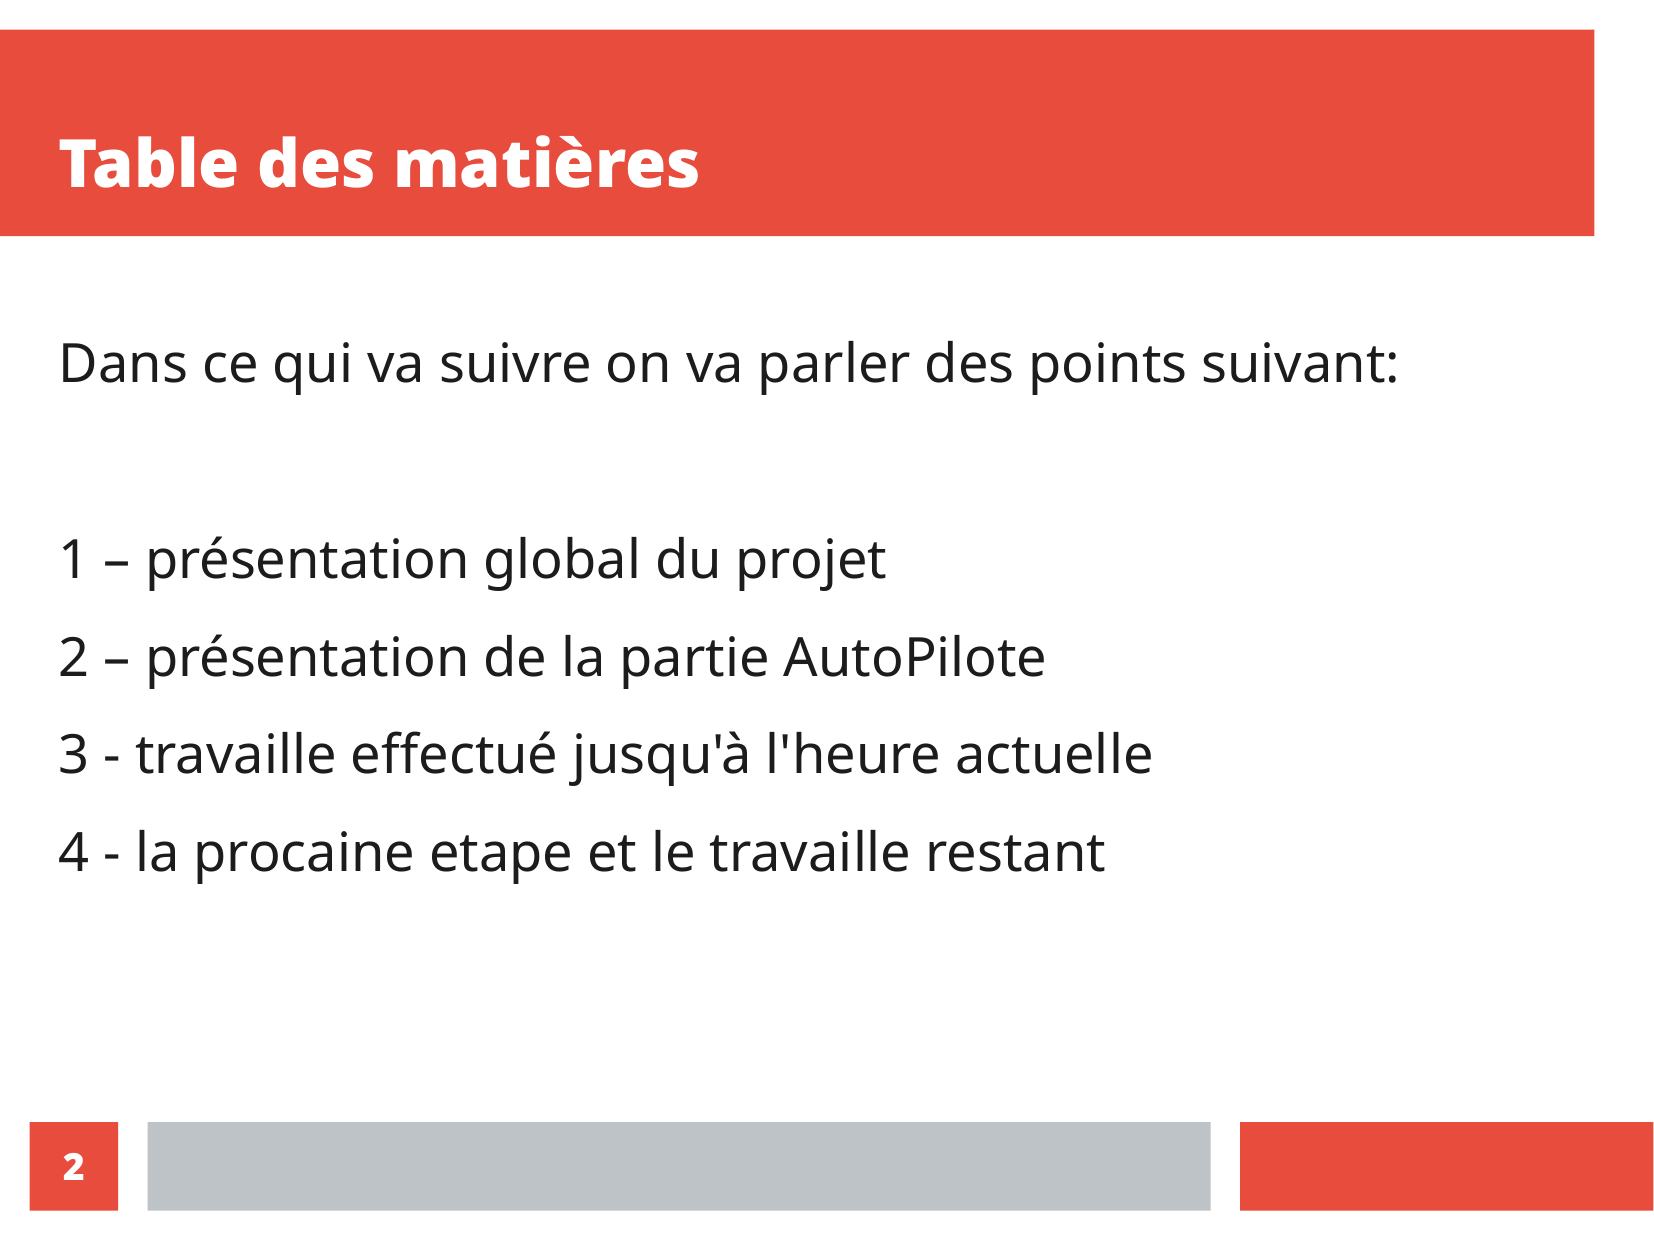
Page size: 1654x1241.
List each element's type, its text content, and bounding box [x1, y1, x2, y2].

title Table des matières [59, 59, 1595, 207]
list Dans ce qui va suivre on va parler des points suivant: 1 – présentation global du projet 2 – présentation de la partie AutoPilote 3 - travaille effectué jusqu'à l'heure actuelle 4 - la procaine etape et le travaille restant [59, 324, 1565, 1093]
